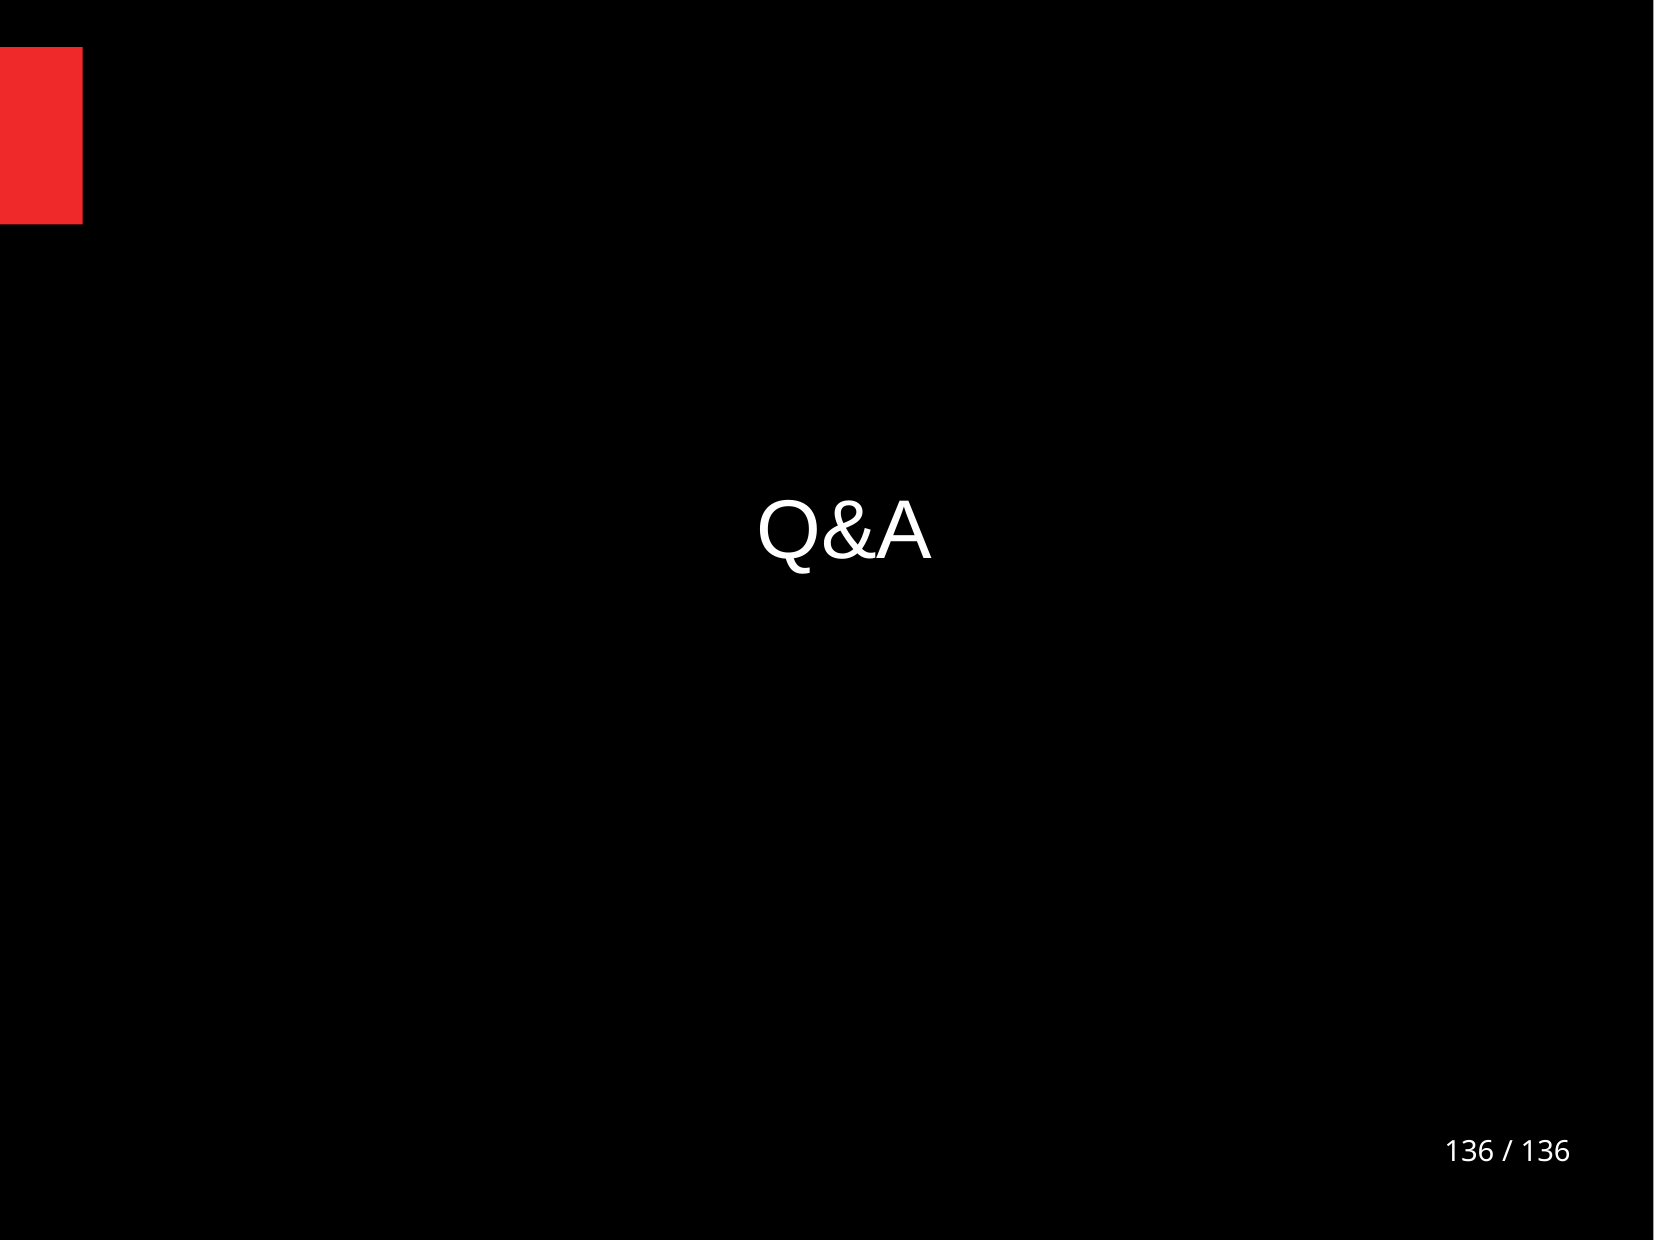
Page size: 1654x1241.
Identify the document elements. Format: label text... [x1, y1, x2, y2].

subtitle Q&A [118, 49, 1571, 1010]
